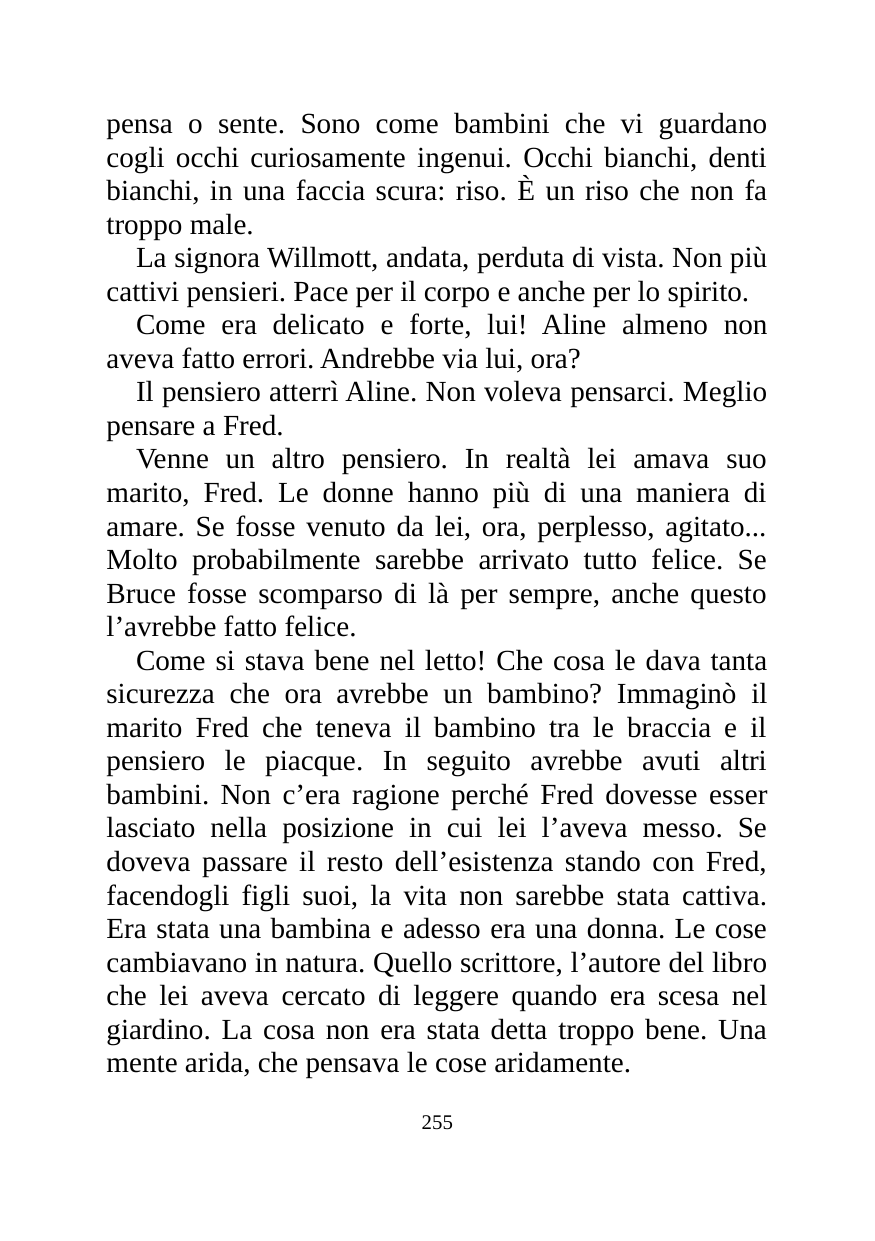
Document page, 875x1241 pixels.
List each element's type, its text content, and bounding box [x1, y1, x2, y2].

text pensa o sente. Sono come bambini che vi guardano cogli occhi curiosamente ingenui. Occhi bianchi, denti bianchi, in una faccia scura: riso. È un riso che non fa troppo male. [106, 106, 768, 240]
text Come si stava bene nel letto! Che cosa le dava tanta sicurezza che ora avrebbe un bambino? Immaginò il marito Fred che teneva il bambino tra le braccia e il pensiero le piacque. In seguito avrebbe avuti altri bambini. Non c’era ragione perché Fred dovesse esser lasciato nella posizione in cui lei l’aveva messo. Se doveva passare il resto dell’esistenza stando con Fred, facendogli figli suoi, la vita non sarebbe stata cattiva. Era stata una bambina e adesso era una donna. Le cose cambiavano in natura. Quello scrittore, l’autore del libro che lei aveva cercato di leggere quando era scesa nel giardino. La cosa non era stata detta troppo bene. Una mente arida, che pensava le cose aridamente. [106, 643, 768, 1079]
text Venne un altro pensiero. In realtà lei amava suo marito, Fred. Le donne hanno più di una maniera di amare. Se fosse venuto da lei, ora, perplesso, agitato... Molto probabilmente sarebbe arrivato tutto felice. Se Bruce fosse scomparso di là per sempre, anche questo l’avrebbe fatto felice. [106, 442, 768, 643]
text Il pensiero atterrì Aline. Non voleva pensarci. Meglio pensare a Fred. [106, 374, 768, 442]
text Come era delicato e forte, lui! Aline almeno non aveva fatto errori. Andrebbe via lui, ora? [106, 307, 768, 374]
text La signora Willmott, andata, perduta di vista. Non più cattivi pensieri. Pace per il corpo e anche per lo spirito. [106, 240, 768, 307]
